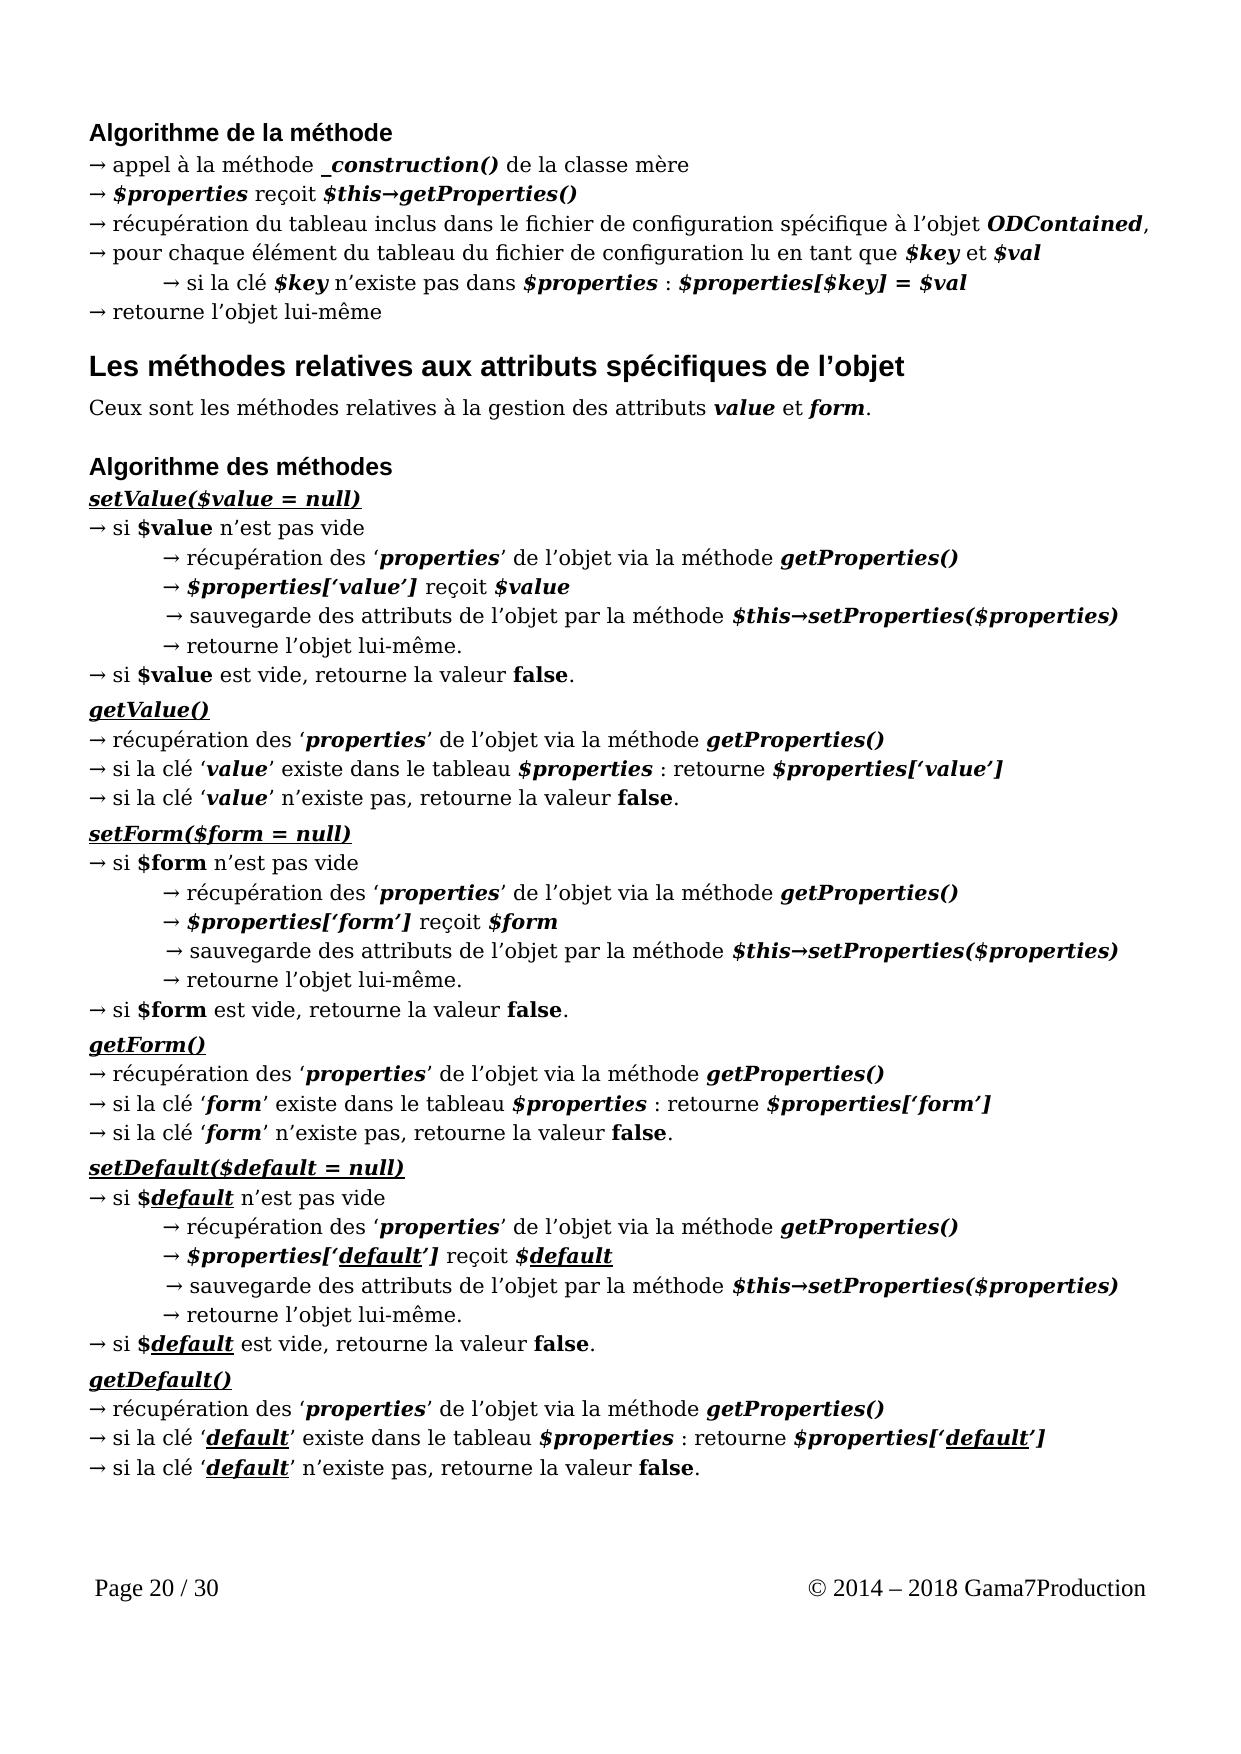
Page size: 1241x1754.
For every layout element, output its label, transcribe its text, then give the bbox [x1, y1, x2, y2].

text Ceux sont les méthodes relatives à la gestion des attributs value et form. [88, 396, 1152, 420]
text → si la clé ‘form’ n’existe pas, retourne la valeur false. [88, 1121, 1152, 1145]
text → si $default n’est pas vide [88, 1186, 1152, 1210]
subtitle Algorithme des méthodes [88, 452, 1152, 481]
text → si la clé ‘default’ existe dans le tableau $properties : retourne $properties[‘default’] [88, 1426, 1152, 1451]
text → si la clé ‘value’ n’existe pas, retourne la valeur false. [88, 786, 1152, 811]
text → si $form est vide, retourne la valeur false. [88, 997, 1152, 1022]
text → sauvegarde des attributs de l’objet par la méthode $this→setProperties($properties) [165, 939, 1152, 963]
text → appel à la méthode _construction() de la classe mère [88, 153, 1152, 177]
text → retourne l’objet lui-même. [88, 1303, 1152, 1327]
text → si la clé ‘default’ n’existe pas, retourne la valeur false. [88, 1456, 1152, 1480]
text → si la clé ‘value’ existe dans le tableau $properties : retourne $properties[‘value’] [88, 757, 1152, 781]
text getDefault() [88, 1367, 1152, 1392]
text getValue() [88, 698, 1152, 723]
text → sauvegarde des attributs de l’objet par la méthode $this→setProperties($properties) [165, 604, 1152, 629]
text setDefault($default = null) [88, 1156, 1152, 1181]
text → $properties reçoit $this→getProperties() [88, 182, 1152, 207]
text → $properties[‘form’] reçoit $form [88, 910, 1152, 934]
text → si la clé $key n’existe pas dans $properties : $properties[$key] = $val [88, 270, 1152, 295]
text → récupération des ‘properties’ de l’objet via la méthode getProperties() [88, 1215, 1152, 1239]
text → récupération des ‘properties’ de l’objet via la méthode getProperties() [88, 546, 1152, 570]
text → si la clé ‘form’ existe dans le tableau $properties : retourne $properties[‘form’] [88, 1092, 1152, 1116]
text getForm() [88, 1033, 1152, 1057]
text setValue($value = null) [88, 487, 1152, 511]
text → retourne l’objet lui-même [88, 300, 1152, 324]
text → si $form n’est pas vide [88, 851, 1152, 875]
text → si $value n’est pas vide [88, 516, 1152, 541]
text → $properties[‘value’] reçoit $value [88, 575, 1152, 599]
text → sauvegarde des attributs de l’objet par la méthode $this→setProperties($properties) [165, 1274, 1152, 1298]
text → récupération du tableau inclus dans le fichier de configuration spécifique à l’objet ODContained, [88, 212, 1152, 236]
subtitle Algorithme de la méthode [88, 118, 1152, 147]
subtitle Les méthodes relatives aux attributs spécifiques de l’objet [88, 349, 1152, 383]
text setForm($form = null) [88, 822, 1152, 846]
text → récupération des ‘properties’ de l’objet via la méthode getProperties() [88, 880, 1152, 905]
text → si $default est vide, retourne la valeur false. [88, 1332, 1152, 1357]
text → retourne l’objet lui-même. [88, 968, 1152, 993]
text → retourne l’objet lui-même. [88, 634, 1152, 658]
text → récupération des ‘properties’ de l’objet via la méthode getProperties() [88, 1062, 1152, 1087]
text → $properties[‘default’] reçoit $default [88, 1244, 1152, 1269]
text → récupération des ‘properties’ de l’objet via la méthode getProperties() [88, 727, 1152, 752]
text → récupération des ‘properties’ de l’objet via la méthode getProperties() [88, 1397, 1152, 1421]
text → pour chaque élément du tableau du fichier de configuration lu en tant que $key et $val [88, 241, 1152, 266]
text → si $value est vide, retourne la valeur false. [88, 663, 1152, 687]
